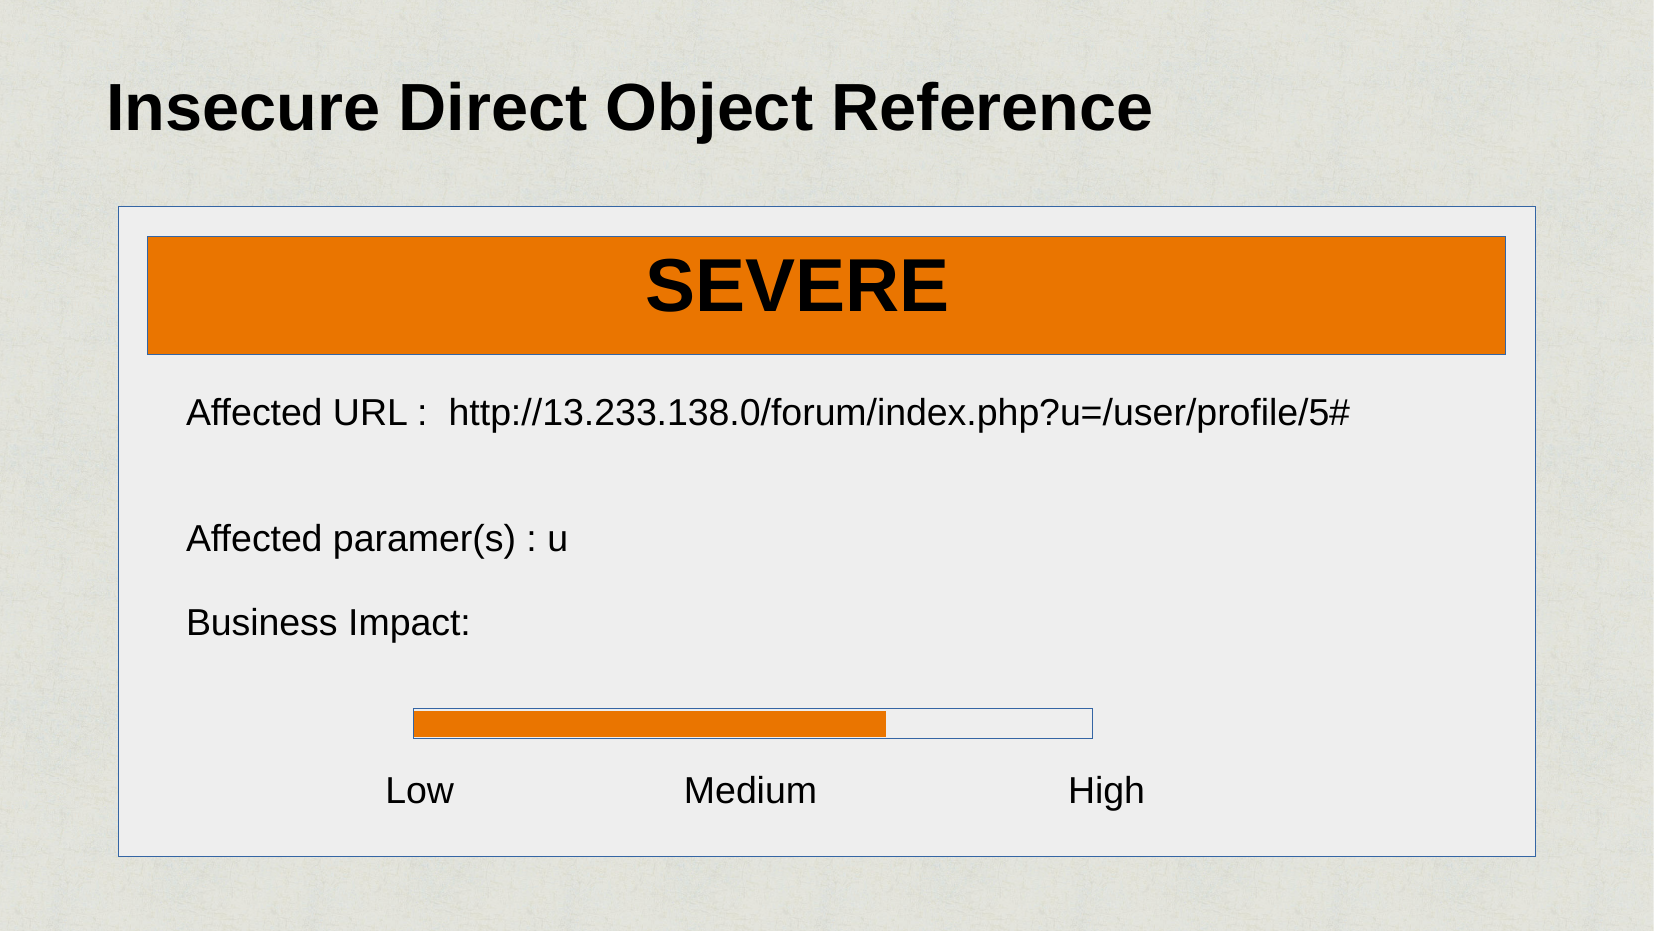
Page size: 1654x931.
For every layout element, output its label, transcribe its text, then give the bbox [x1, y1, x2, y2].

text_box SEVERE [118, 236, 1477, 355]
title Insecure Direct Object Reference [106, 29, 1595, 185]
text_box Affected URL : http://13.233.138.0/forum/index.php?u=/user/profile/5# Affected paramer(s) : u Business Impact: Low Medium High [171, 383, 1471, 843]
text_box [118, 206, 1536, 857]
picture [0, 0, 1654, 931]
